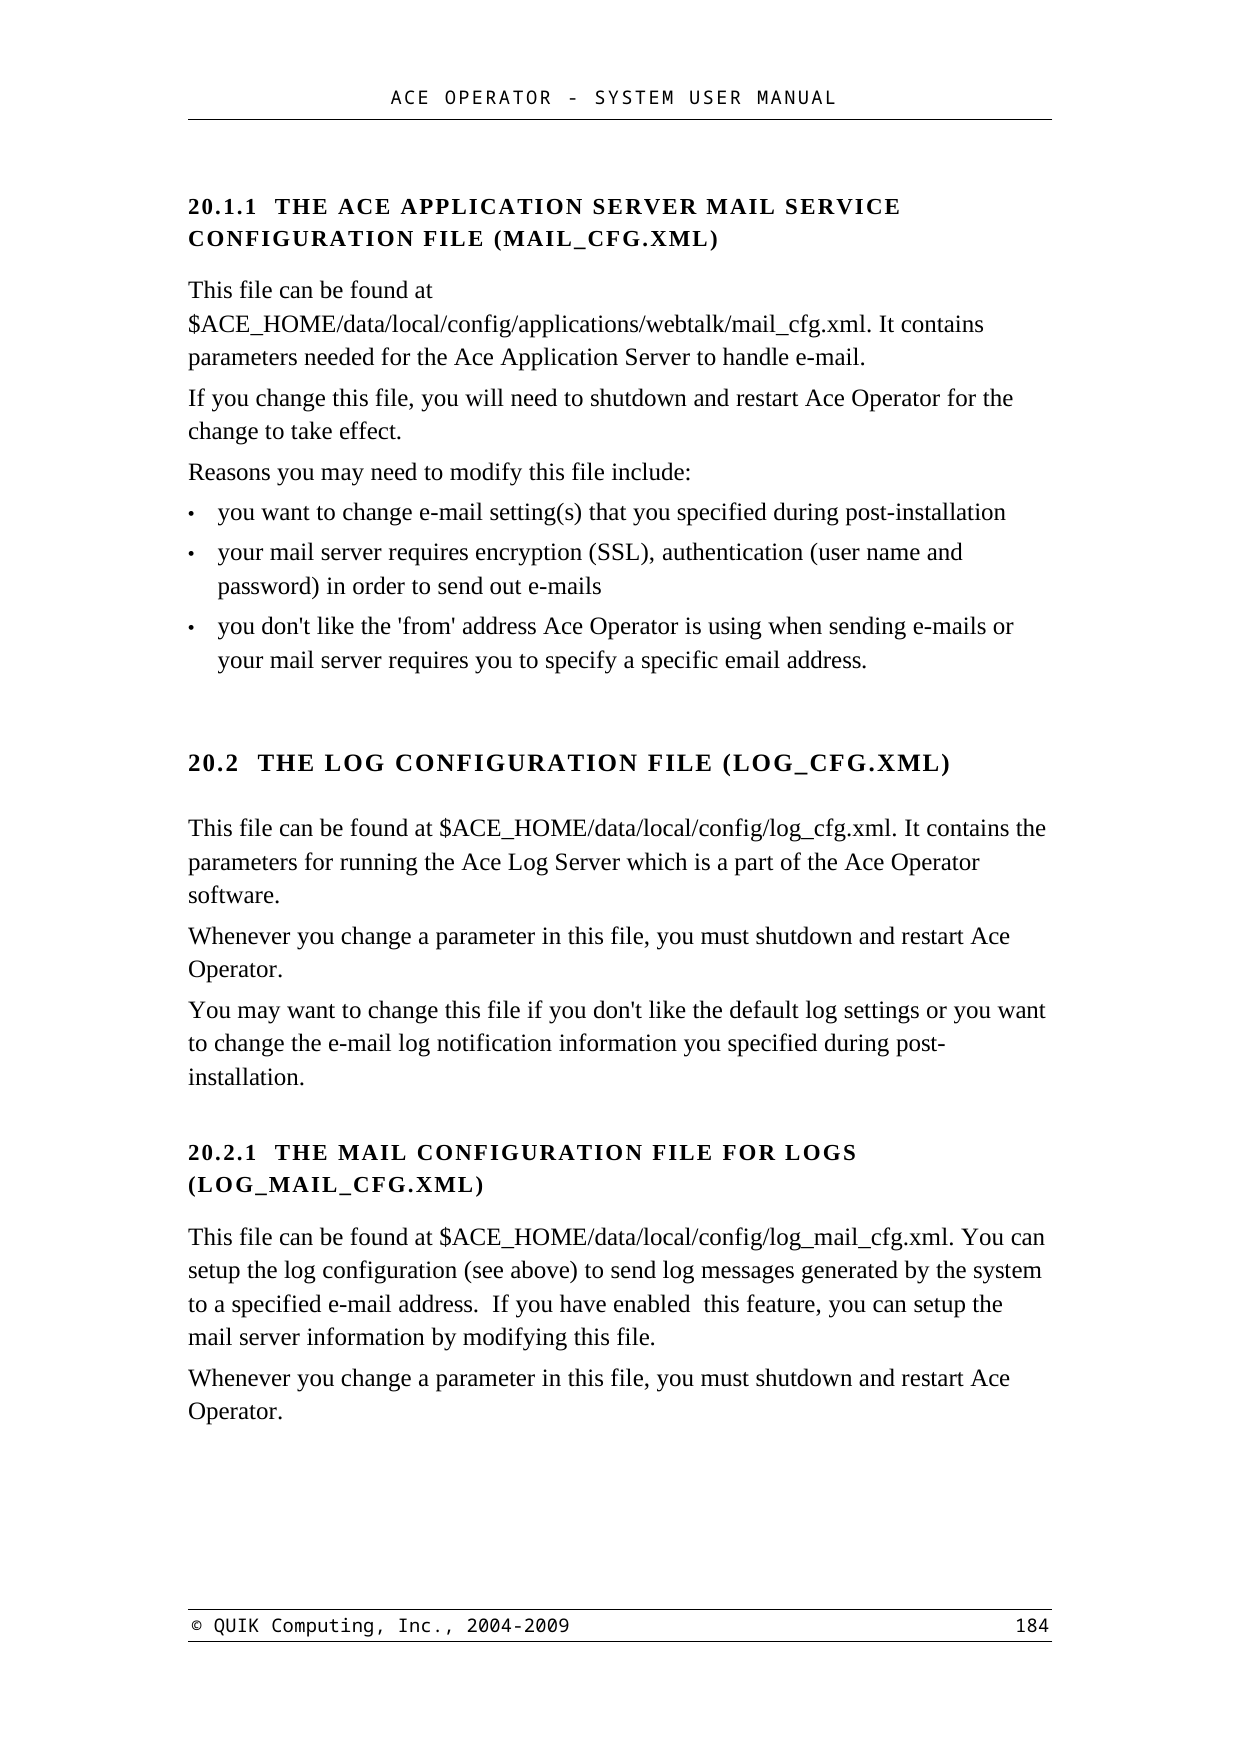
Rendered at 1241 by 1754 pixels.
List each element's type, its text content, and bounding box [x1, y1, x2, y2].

text Whenever you change a parameter in this file, you must shutdown and restart Ace Operator. [188, 922, 1052, 983]
list your mail server requires encryption (SSL), authentication (user name and password) in order to send out e-mails [188, 538, 1052, 600]
text Whenever you change a parameter in this file, you must shutdown and restart Ace Operator. [188, 1363, 1052, 1425]
text If you change this file, you will need to shutdown and restart Ace Operator for the change to take effect. [188, 383, 1052, 445]
text You may want to change this file if you don't like the default log settings or you want to change the e-mail log notification information you specified during post-installation. [188, 996, 1052, 1091]
subtitle The Mail Configuration File For Logs (log_MAIL_cfg.xml) [188, 1140, 1052, 1198]
subtitle The Ace Application Server Mail Service Configuration File (mail_cfg.xml) [188, 194, 1052, 251]
text This file can be found at $ACE_HOME/data/local/config/log_mail_cfg.xml. You can setup the log configuration (see above) to send log messages generated by the system to a specified e-mail address. If you have enabled this feature, you can setup the mail server information by modifying this file. [188, 1222, 1052, 1351]
list you want to change e-mail setting(s) that you specified during post-installation [188, 498, 1052, 526]
text This file can be found at $ACE_HOME/data/local/config/applications/webtalk/mail_cfg.xml. It contains parameters needed for the Ace Application Server to handle e-mail. [188, 276, 1052, 371]
list you don't like the 'from' address Ace Operator is using when sending e-mails or your mail server requires you to specify a specific email address. [188, 612, 1052, 674]
text Reasons you may need to modify this file include: [188, 457, 1052, 486]
text This file can be found at $ACE_HOME/data/local/config/log_cfg.xml. It contains the parameters for running the Ace Log Server which is a part of the Ace Operator software. [188, 814, 1052, 909]
subtitle The Log Configuration File (log_cfg.xml) [188, 749, 1052, 777]
